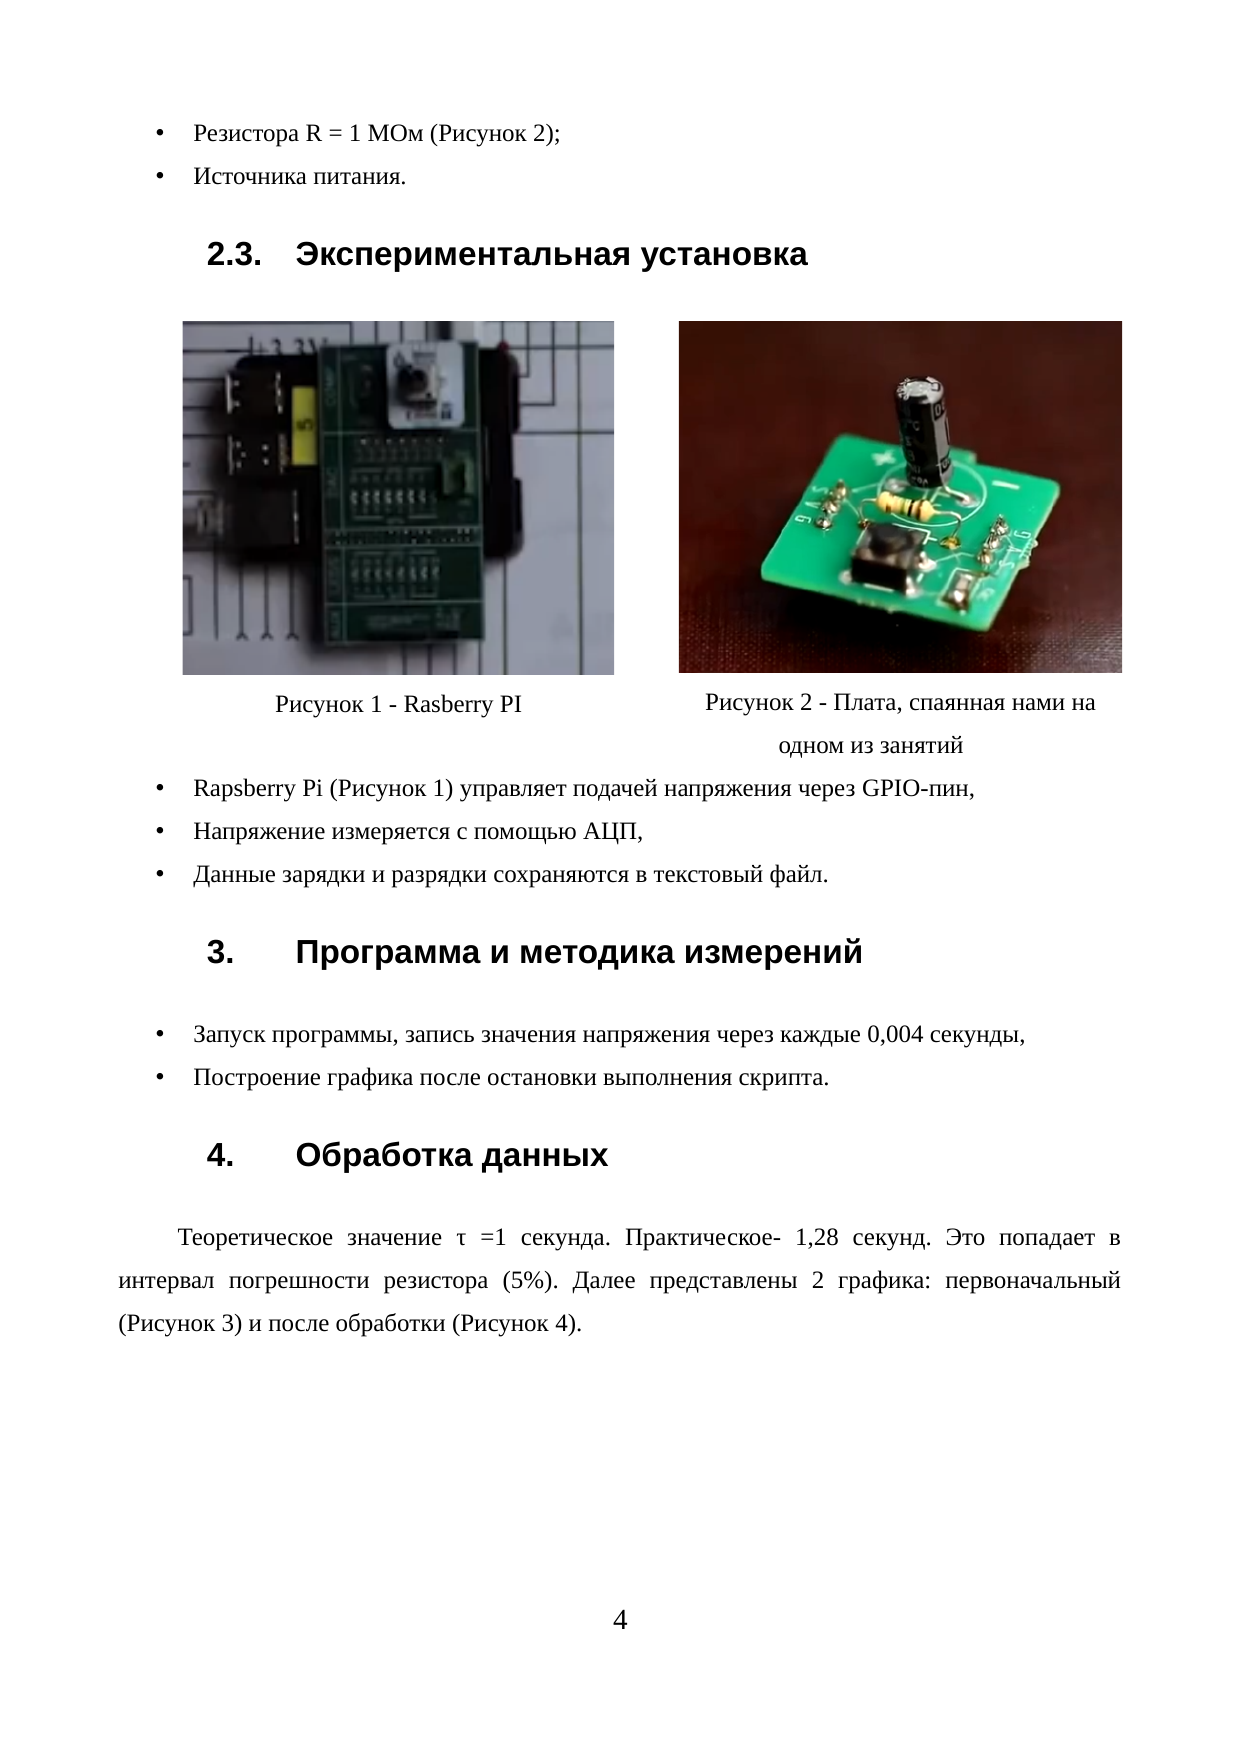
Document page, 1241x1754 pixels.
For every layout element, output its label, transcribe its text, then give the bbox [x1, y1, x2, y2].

list Запуск программы, запись значения напряжения через каждые 0,004 секунды, [156, 1019, 1122, 1048]
list Резистора R = 1 МОм (Рисунок 2); [156, 118, 1122, 147]
subtitle Экспериментальная установка [148, 234, 1093, 272]
text Теоретическое значение τ =1 секунда. Практическое- 1,28 секунд. Это попадает в интервал погрешности резистора (5%). Далее представлены 2 графика: первоначальный (Рисунок 3) и после обработки (Рисунок 4). [118, 1222, 1122, 1337]
list Источника питания. [156, 161, 1122, 190]
list Построение графика после остановки выполнения скрипта. [156, 1062, 1122, 1091]
list Напряжение измеряется с помощью АЦП, [156, 816, 1122, 845]
picture [678, 321, 1123, 673]
subtitle Программа и методика измерений [148, 932, 1093, 971]
table_header Рисунок 2 - Плата, спаянная нами на одном из занятий [620, 321, 1122, 773]
list Данные зарядки и разрядки сохраняются в текстовый файл. [156, 859, 1122, 888]
picture [182, 321, 615, 675]
subtitle Обработка данных [148, 1135, 1093, 1173]
table_header Рисунок 1 - Rasberry PI [118, 321, 620, 773]
list Rapsberry Pi (Рисунок 1) управляет подачей напряжения через GPIO-пин, [156, 773, 1122, 802]
